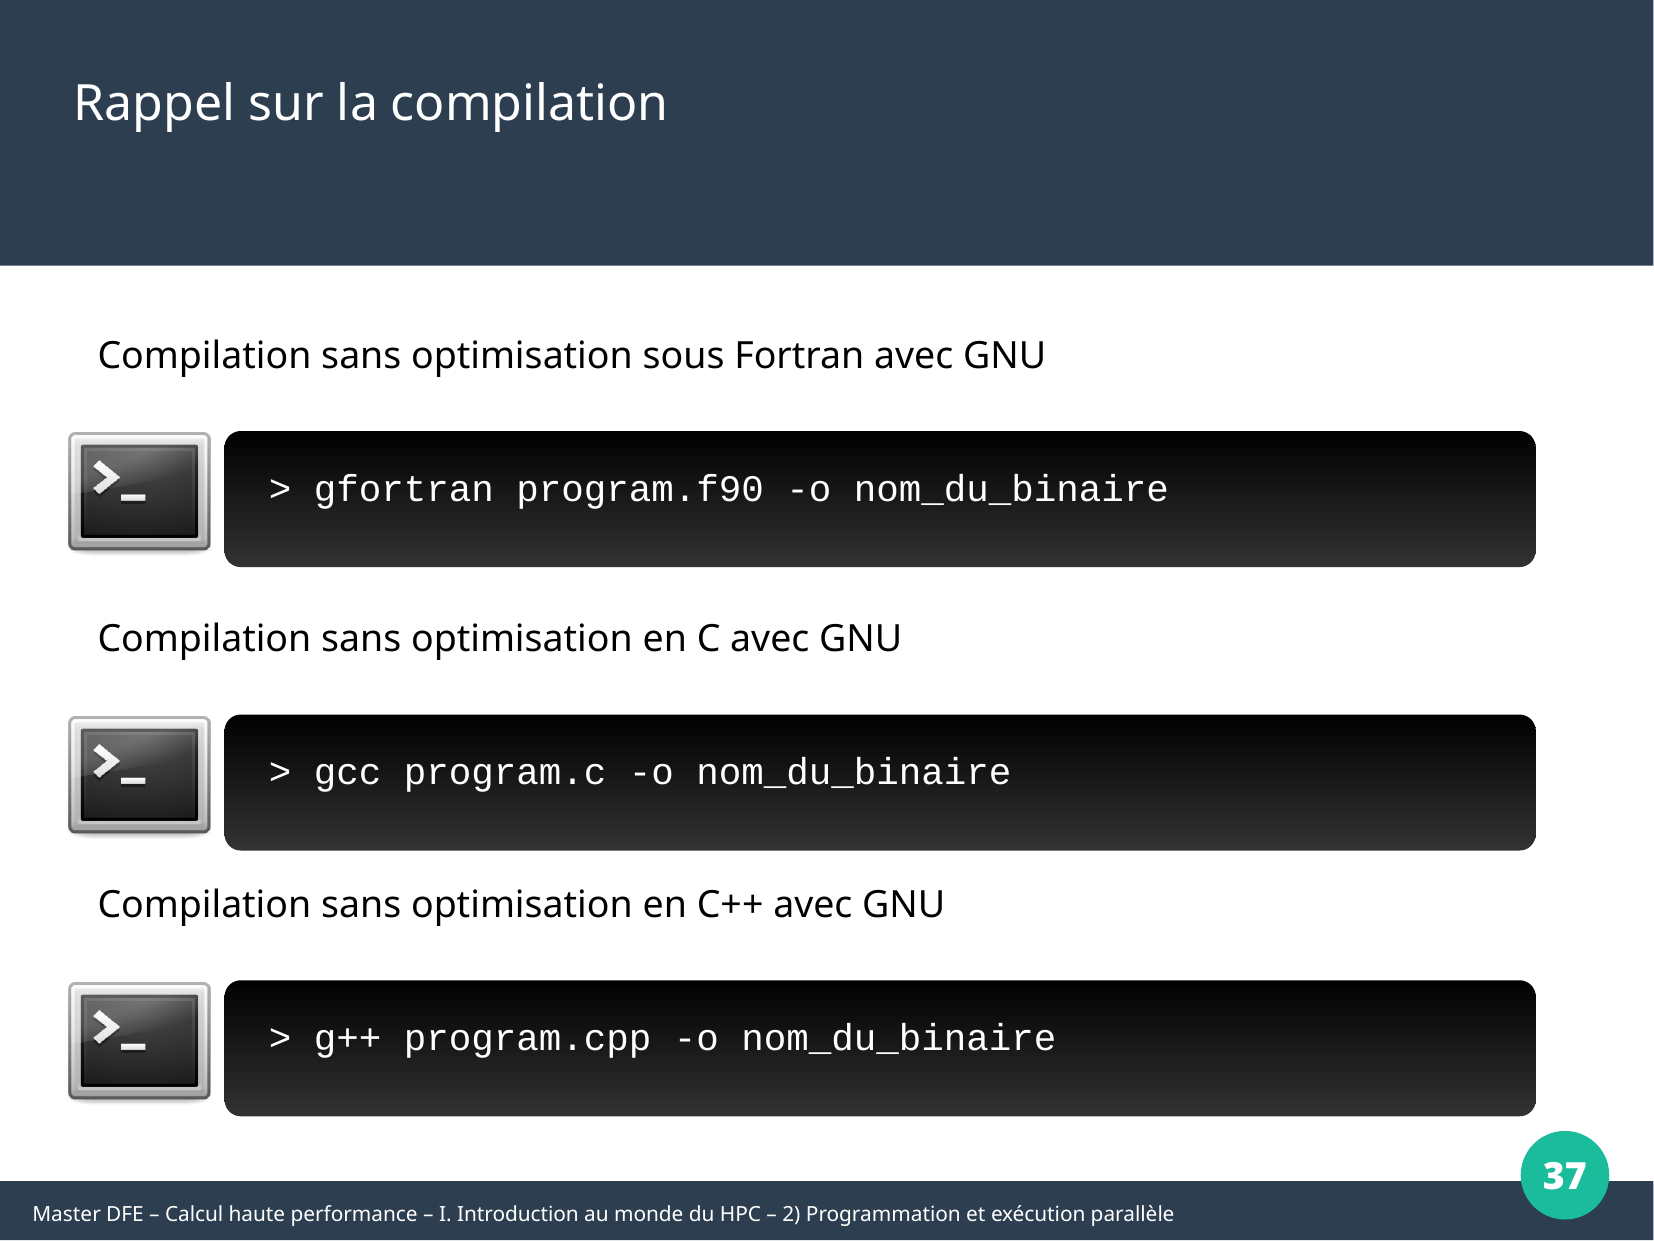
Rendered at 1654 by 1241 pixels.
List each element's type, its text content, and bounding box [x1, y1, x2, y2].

text_box > gcc program.c -o nom_du_binaire [254, 746, 1524, 839]
text_box Compilation sans optimisation en C++ avec GNU [82, 869, 1583, 987]
text_box Master DFE – Calcul haute performance – I. Introduction au monde du HPC – 2) Programmation et exécution parallèle [17, 1191, 1436, 1235]
text_box Rappel sur la compilation [59, 59, 1619, 209]
picture [65, 432, 213, 556]
picture [65, 716, 213, 839]
text_box Compilation sans optimisation en C avec GNU [82, 604, 1583, 721]
picture [65, 982, 213, 1105]
text_box Compilation sans optimisation sous Fortran avec GNU [82, 320, 1583, 438]
text_box > g++ program.cpp -o nom_du_binaire [254, 1011, 1524, 1105]
text_box [224, 987, 1536, 1117]
text_box [224, 438, 1536, 568]
text_box [224, 721, 1536, 851]
text_box > gfortran program.f90 -o nom_du_binaire [253, 462, 1524, 556]
